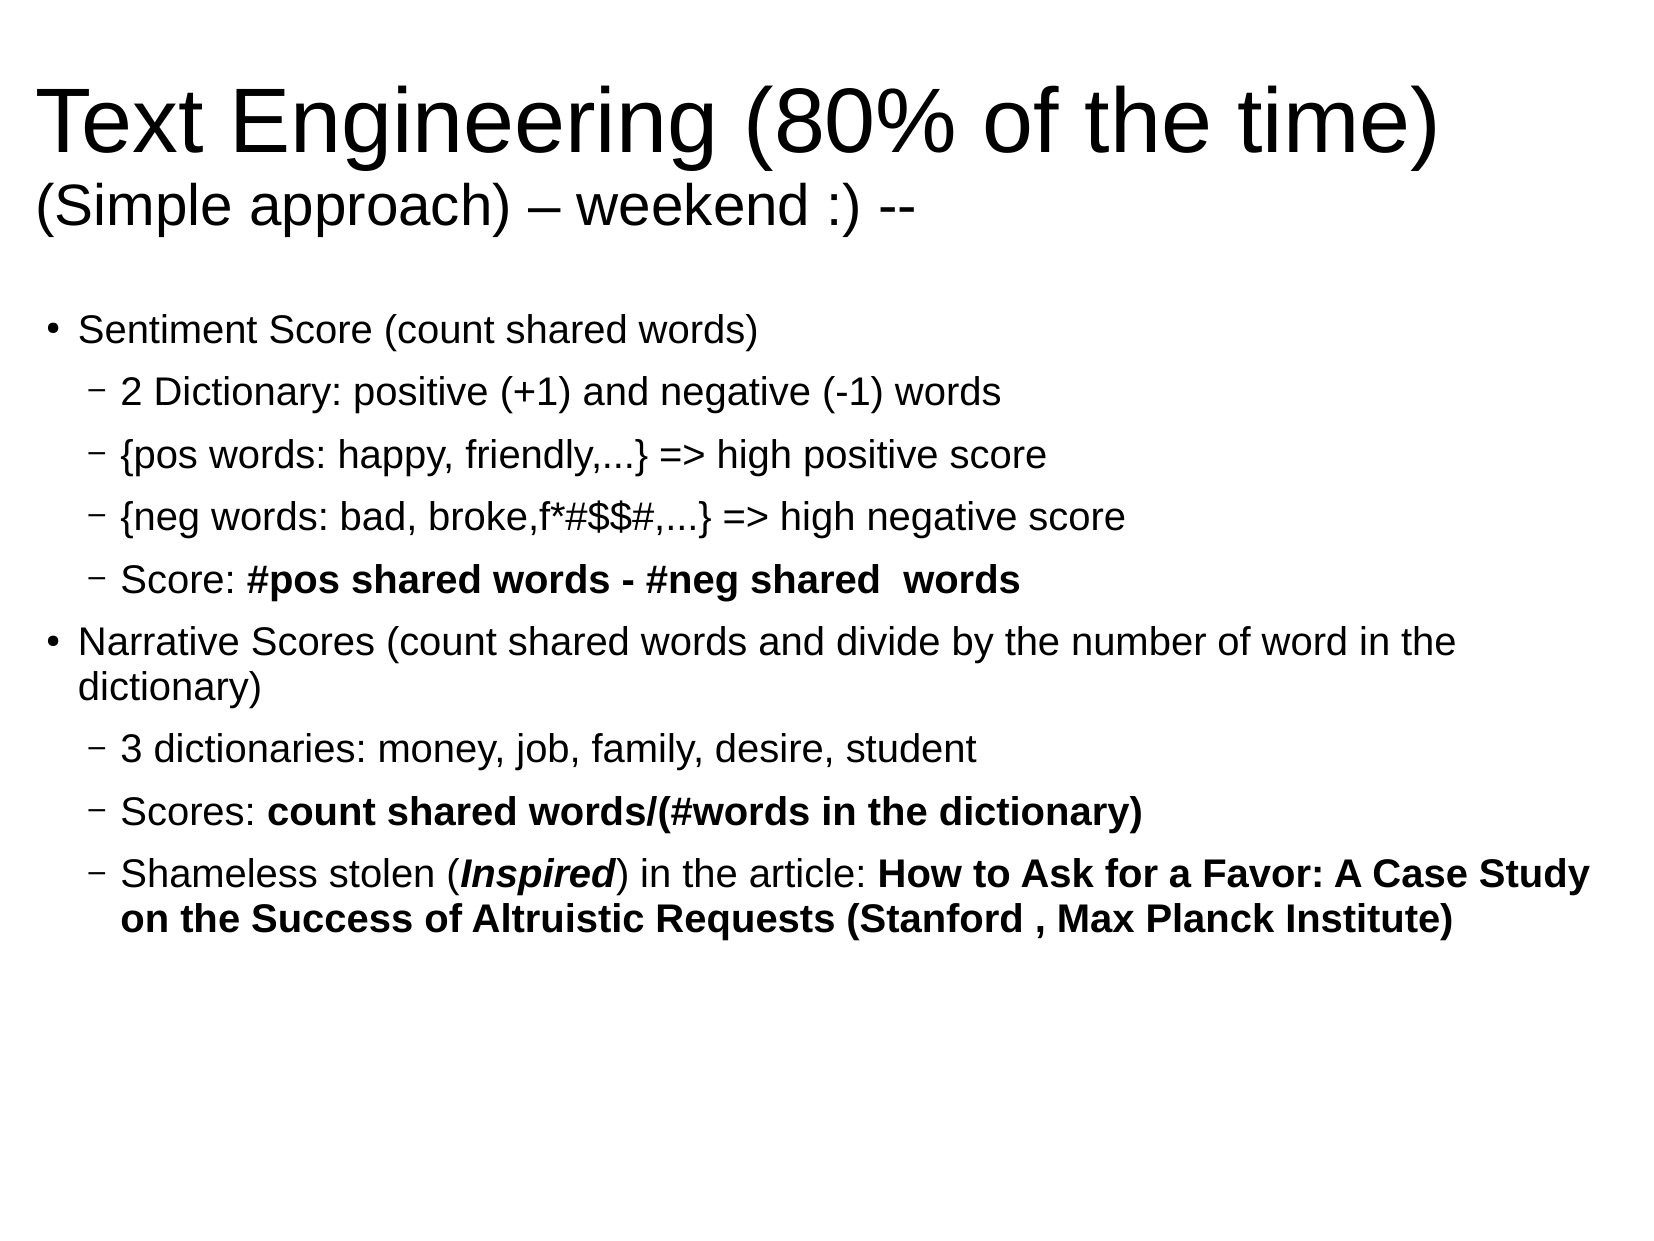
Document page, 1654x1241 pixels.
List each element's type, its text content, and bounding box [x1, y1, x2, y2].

text_box Sentiment Score (count shared words) 2 Dictionary: positive (+1) and negative (-1) words {pos words: happy, friendly,...} => high positive score {neg words: bad, broke,f*#$$#,...} => high negative score Score: #pos shared words - #neg shared words Narrative Scores (count shared words and divide by the number of word in the dictionary) 3 dictionaries: money, job, family, desire, student Scores: count shared words/(#words in the dictionary) Shameless stolen (Inspired) in the article: How to Ask for a Favor: A Case Study on the Success of Altruistic Requests (Stanford , Max Planck Institute) [35, 307, 1607, 993]
title Text Engineering (80% of the time) (Simple approach) – weekend :) -- [35, 59, 1524, 249]
